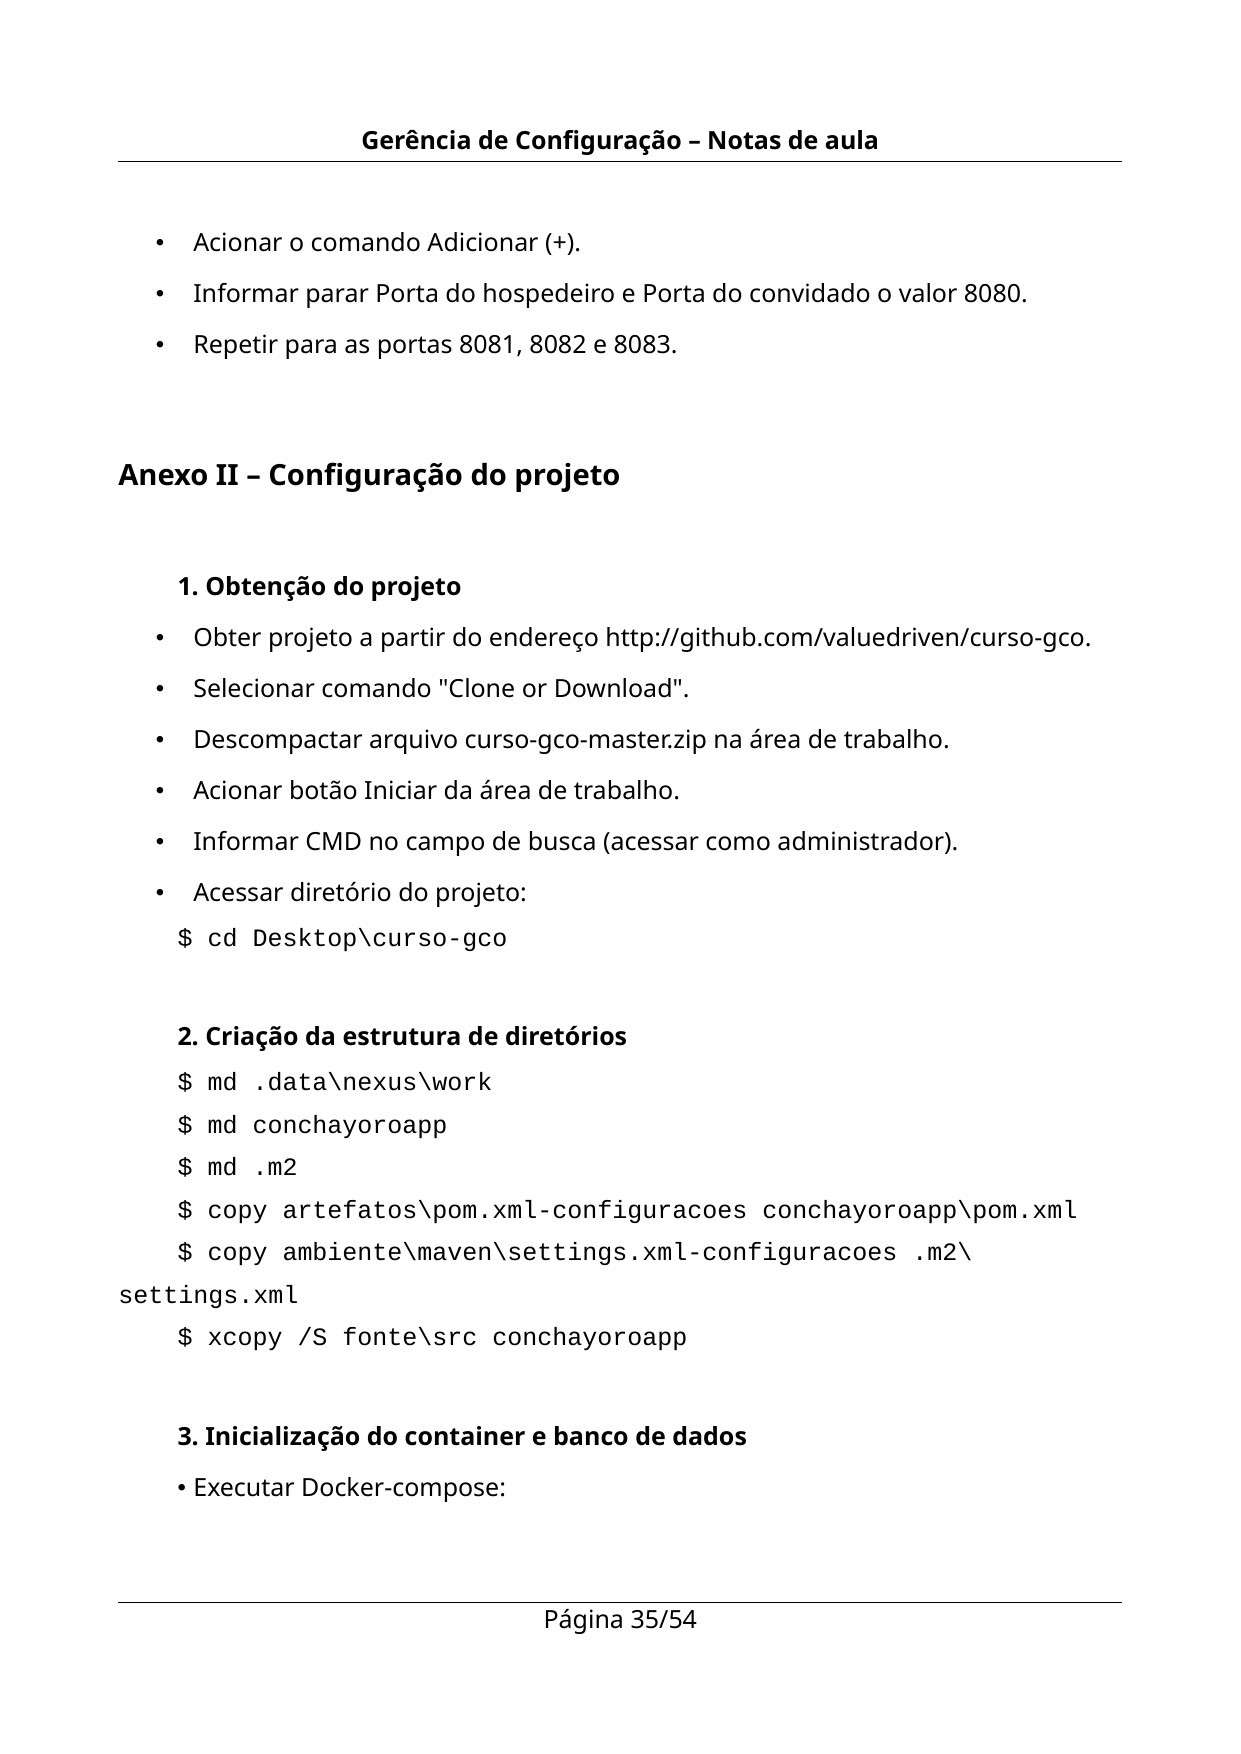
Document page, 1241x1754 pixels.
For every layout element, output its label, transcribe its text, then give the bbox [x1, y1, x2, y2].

text 1. Obtenção do projeto [118, 568, 1122, 602]
list Obter projeto a partir do endereço http://github.com/valuedriven/curso-gco. [156, 619, 1122, 653]
text $ md conchayoroapp [118, 1112, 1122, 1141]
list Descompactar arquivo curso-gco-master.zip na área de trabalho. [156, 721, 1122, 755]
list Acionar o comando Adicionar (+). [156, 224, 1122, 259]
text 2. Criação da estrutura de diretórios [118, 1019, 1122, 1053]
list Selecionar comando "Clone or Download". [156, 670, 1122, 704]
list Executar Docker-compose: [118, 1469, 1122, 1504]
list Acionar botão Iniciar da área de trabalho. [156, 772, 1122, 806]
list Informar CMD no campo de busca (acessar como administrador). [156, 823, 1122, 857]
text $ cd Desktop\curso-gco [118, 925, 1122, 954]
text 3. Inicialização do container e banco de dados [118, 1418, 1122, 1453]
text $ md .m2 [118, 1155, 1122, 1183]
text $ xcopy /S fonte\src conchayoroapp [118, 1325, 1122, 1353]
list Informar parar Porta do hospedeiro e Porta do convidado o valor 8080. [156, 276, 1122, 310]
text $ copy ambiente\maven\settings.xml-configuracoes .m2\settings.xml [118, 1240, 1122, 1311]
text $ md .data\nexus\work [118, 1070, 1122, 1098]
list Repetir para as portas 8081, 8082 e 8083. [156, 327, 1122, 361]
subtitle Anexo II – Configuração do projeto [118, 454, 1122, 493]
list Acessar diretório do projeto: [156, 874, 1122, 908]
text $ copy artefatos\pom.xml-configuracoes conchayoroapp\pom.xml [118, 1197, 1122, 1226]
